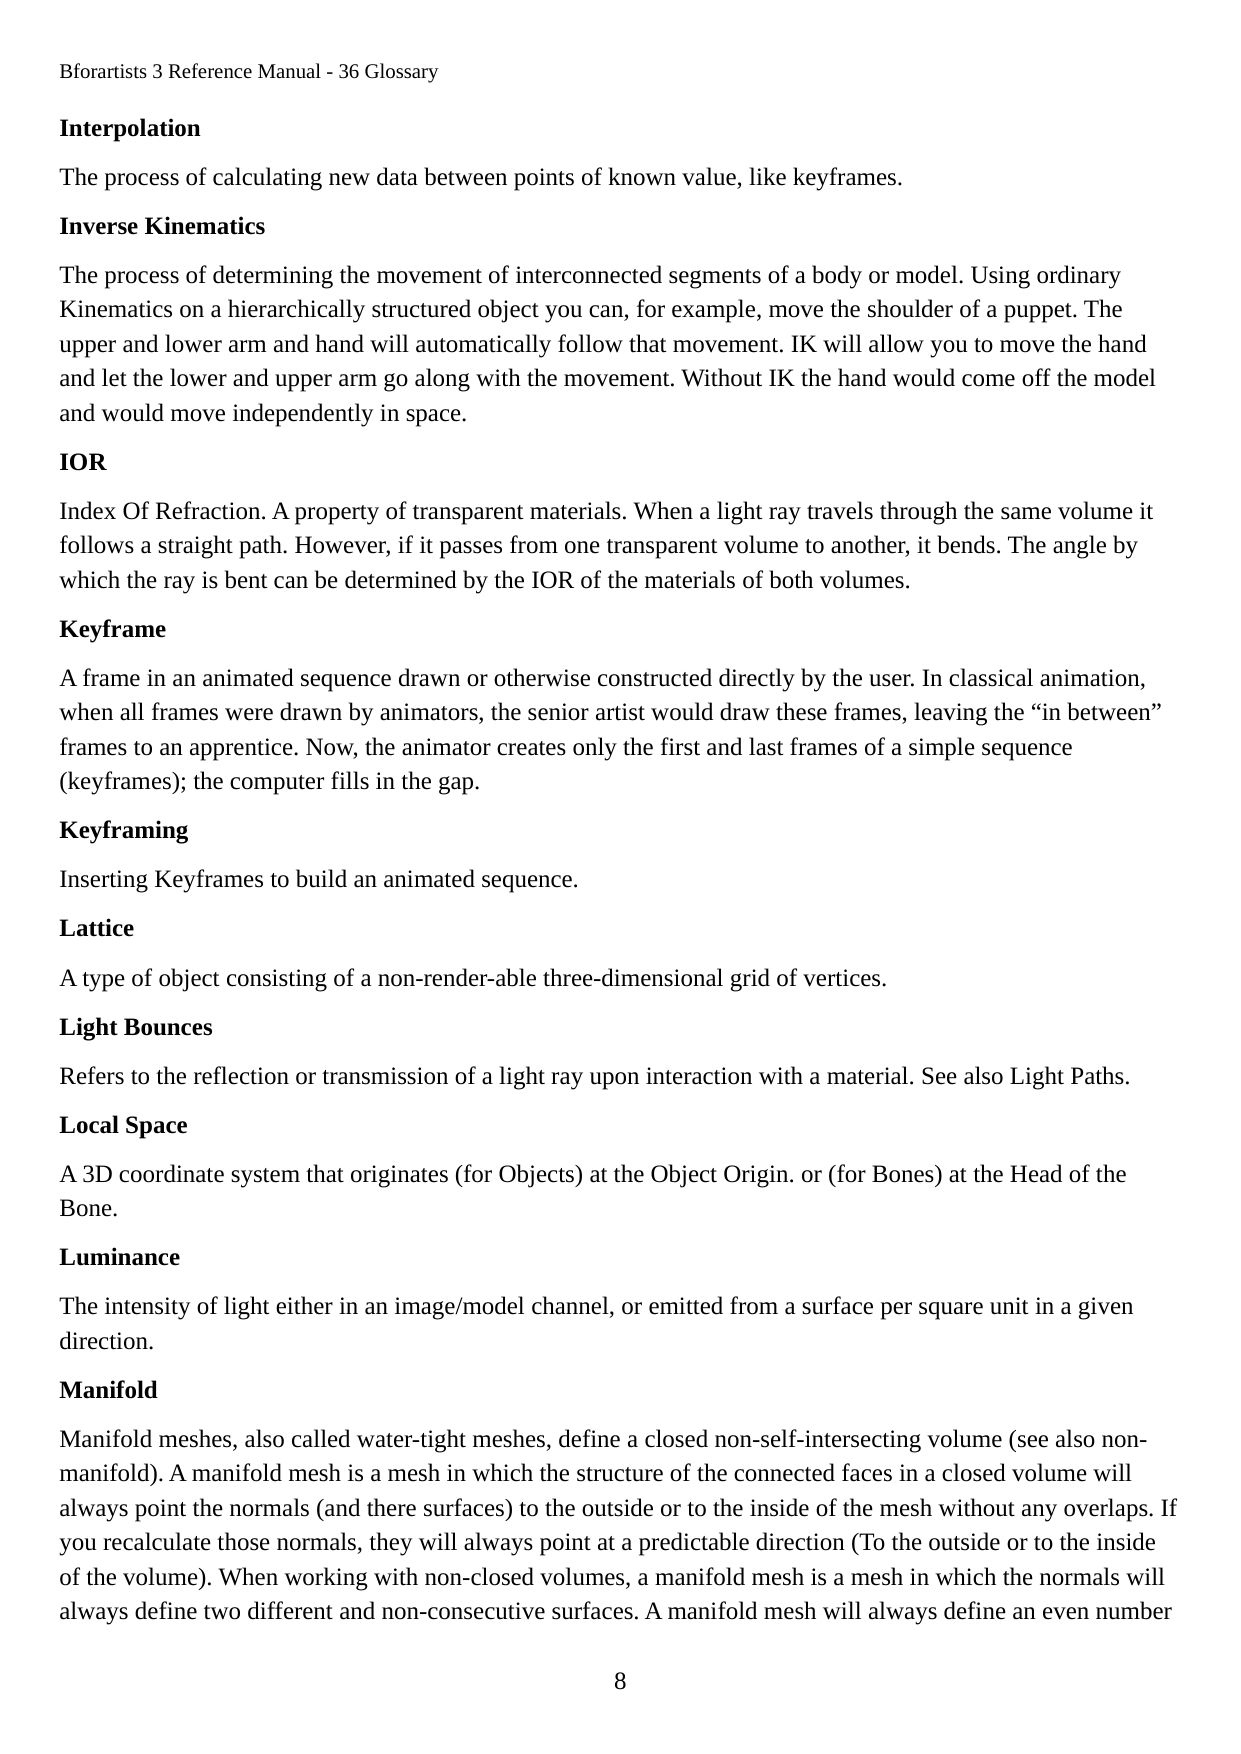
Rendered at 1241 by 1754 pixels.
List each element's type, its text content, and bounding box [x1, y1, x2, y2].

text Local Space [59, 1110, 1181, 1138]
text Manifold meshes, also called water-tight meshes, define a closed non-self-intersecting volume (see also non-manifold). A manifold mesh is a mesh in which the structure of the connected faces in a closed volume will always point the normals (and there surfaces) to the outside or to the inside of the mesh without any overlaps. If you recalculate those normals, they will always point at a predictable direction (To the outside or to the inside of the volume). When working with non-closed volumes, a manifold mesh is a mesh in which the normals will always define two different and non-consecutive surfaces. A manifold mesh will always define an even number [59, 1424, 1181, 1625]
text Inserting Keyframes to build an animated sequence. [59, 864, 1181, 893]
text Lattice [59, 913, 1181, 942]
text The intensity of light either in an image/model channel, or emitted from a surface per square unit in a given direction. [59, 1291, 1181, 1355]
text Interpolation [59, 113, 1181, 141]
text Manifold [59, 1375, 1181, 1404]
text Refers to the reflection or transmission of a light ray upon interaction with a material. See also Light Paths. [59, 1061, 1181, 1089]
text The process of determining the movement of interconnected segments of a body or model. Using ordinary Kinematics on a hierarchically structured object you can, for example, move the shoulder of a puppet. The upper and lower arm and hand will automatically follow that movement. IK will allow you to move the hand and let the lower and upper arm go along with the movement. Without IK the hand would come off the model and would move independently in space. [59, 260, 1181, 426]
text Light Bounces [59, 1012, 1181, 1040]
text Keyframing [59, 815, 1181, 844]
text A type of object consisting of a non-render-able three-dimensional grid of vertices. [59, 963, 1181, 991]
text Luminance [59, 1242, 1181, 1271]
text The process of calculating new data between points of known value, like keyframes. [59, 162, 1181, 190]
text Keyframe [59, 614, 1181, 643]
text A frame in an animated sequence drawn or otherwise constructed directly by the user. In classical animation, when all frames were drawn by animators, the senior artist would draw these frames, leaving the “in between” frames to an apprentice. Now, the animator creates only the first and last frames of a simple sequence (keyframes); the computer fills in the gap. [59, 663, 1181, 795]
text A 3D coordinate system that originates (for Objects) at the Object Origin. or (for Bones) at the Head of the Bone. [59, 1159, 1181, 1222]
text Index Of Refraction. A property of transparent materials. When a light ray travels through the same volume it follows a straight path. However, if it passes from one transparent volume to another, it bends. The angle by which the ray is bent can be determined by the IOR of the materials of both volumes. [59, 496, 1181, 593]
text Inverse Kinematics [59, 211, 1181, 239]
text IOR [59, 447, 1181, 476]
